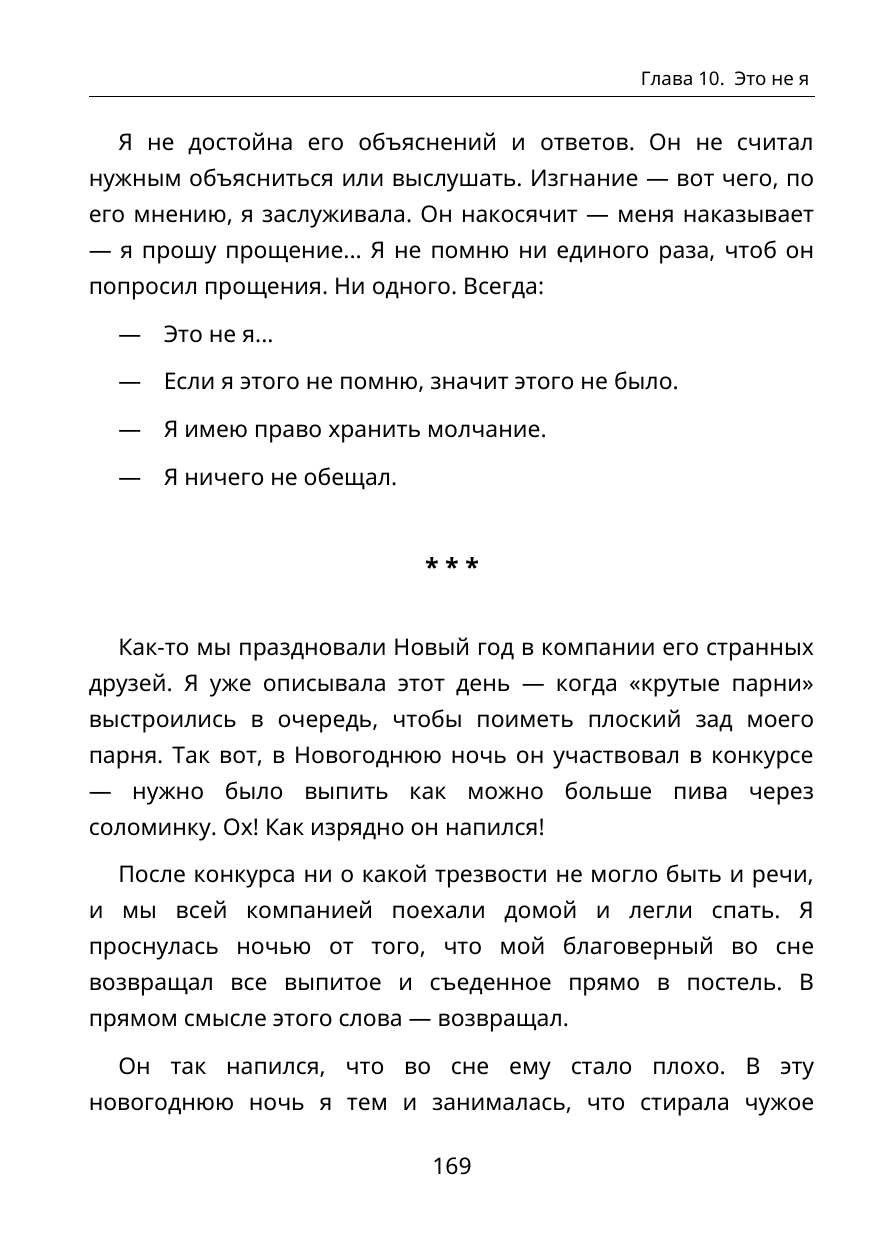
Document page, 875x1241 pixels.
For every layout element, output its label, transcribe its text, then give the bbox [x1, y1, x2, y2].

list Я ничего не обещал. [88, 461, 815, 492]
text После конкурса ни о какой трезвости не могло быть и речи, и мы всей компанией поехали домой и легли спать. Я проснулась ночью от того, что мой благоверный во сне возвращал все выпитое и съеденное прямо в постель. В прямом смысле этого слова — возвращал. [88, 858, 815, 1033]
subtitle * * * [88, 550, 815, 584]
text Я не достойна его объяснений и ответов. Он не считал нужным объясниться или выслушать. Изгнание — вот чего, по его мнению, я заслуживала. Он накосячит — меня наказывает — я прошу прощение... Я не помню ни единого раза, чтоб он попросил прощения. Ни одного. Всегда: [88, 126, 815, 301]
text Как-то мы праздновали Новый год в компании его странных друзей. Я уже описывала этот день — когда «крутые парни» выстроились в очередь, чтобы поиметь плоский зад моего парня. Так вот, в Новогоднюю ночь он участвовал в конкурсе — нужно было выпить как можно больше пива через соломинку. Ох! Как изрядно он напился! [88, 631, 815, 842]
list Я имею право хранить молчание. [88, 413, 815, 444]
text Он так напился, что во сне ему стало плохо. В эту новогоднюю ночь я тем и занималась, что стирала чужое [88, 1050, 815, 1117]
list Если я этого не помню, значит этого не было. [88, 365, 815, 396]
list Это не я... [88, 317, 815, 349]
